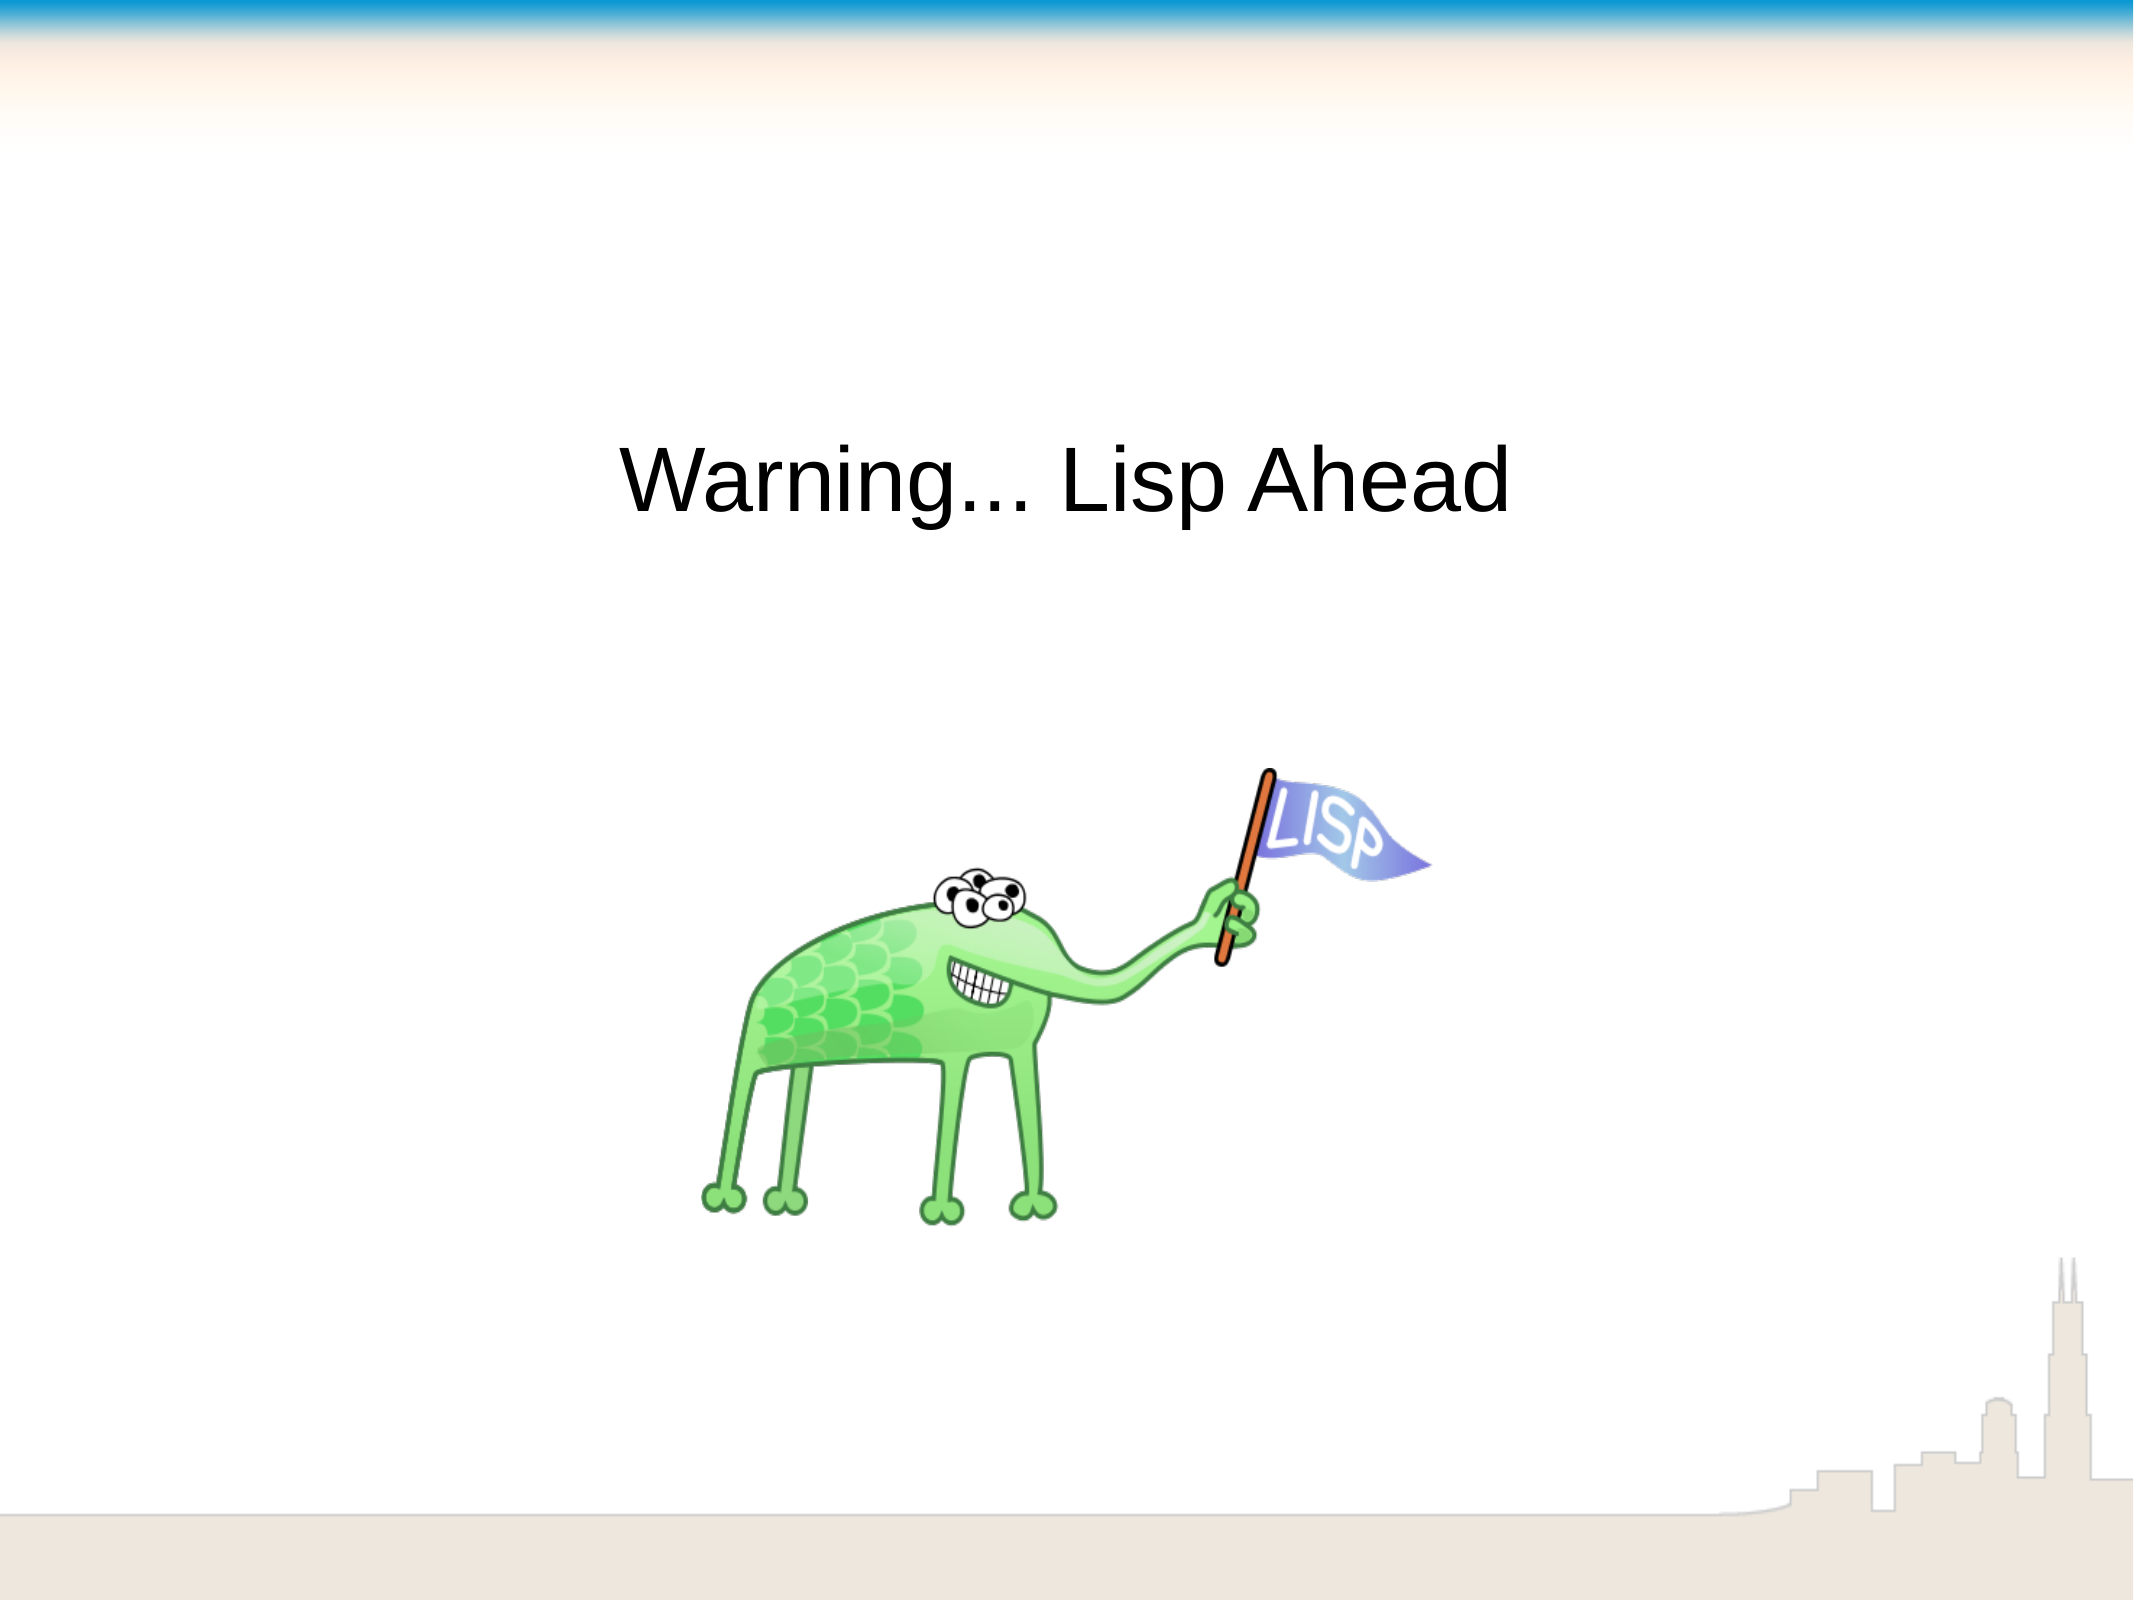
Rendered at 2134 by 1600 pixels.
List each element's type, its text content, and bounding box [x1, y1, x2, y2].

picture [0, 4, 2134, 1600]
title Warning... Lisp Ahead [272, 428, 1861, 531]
